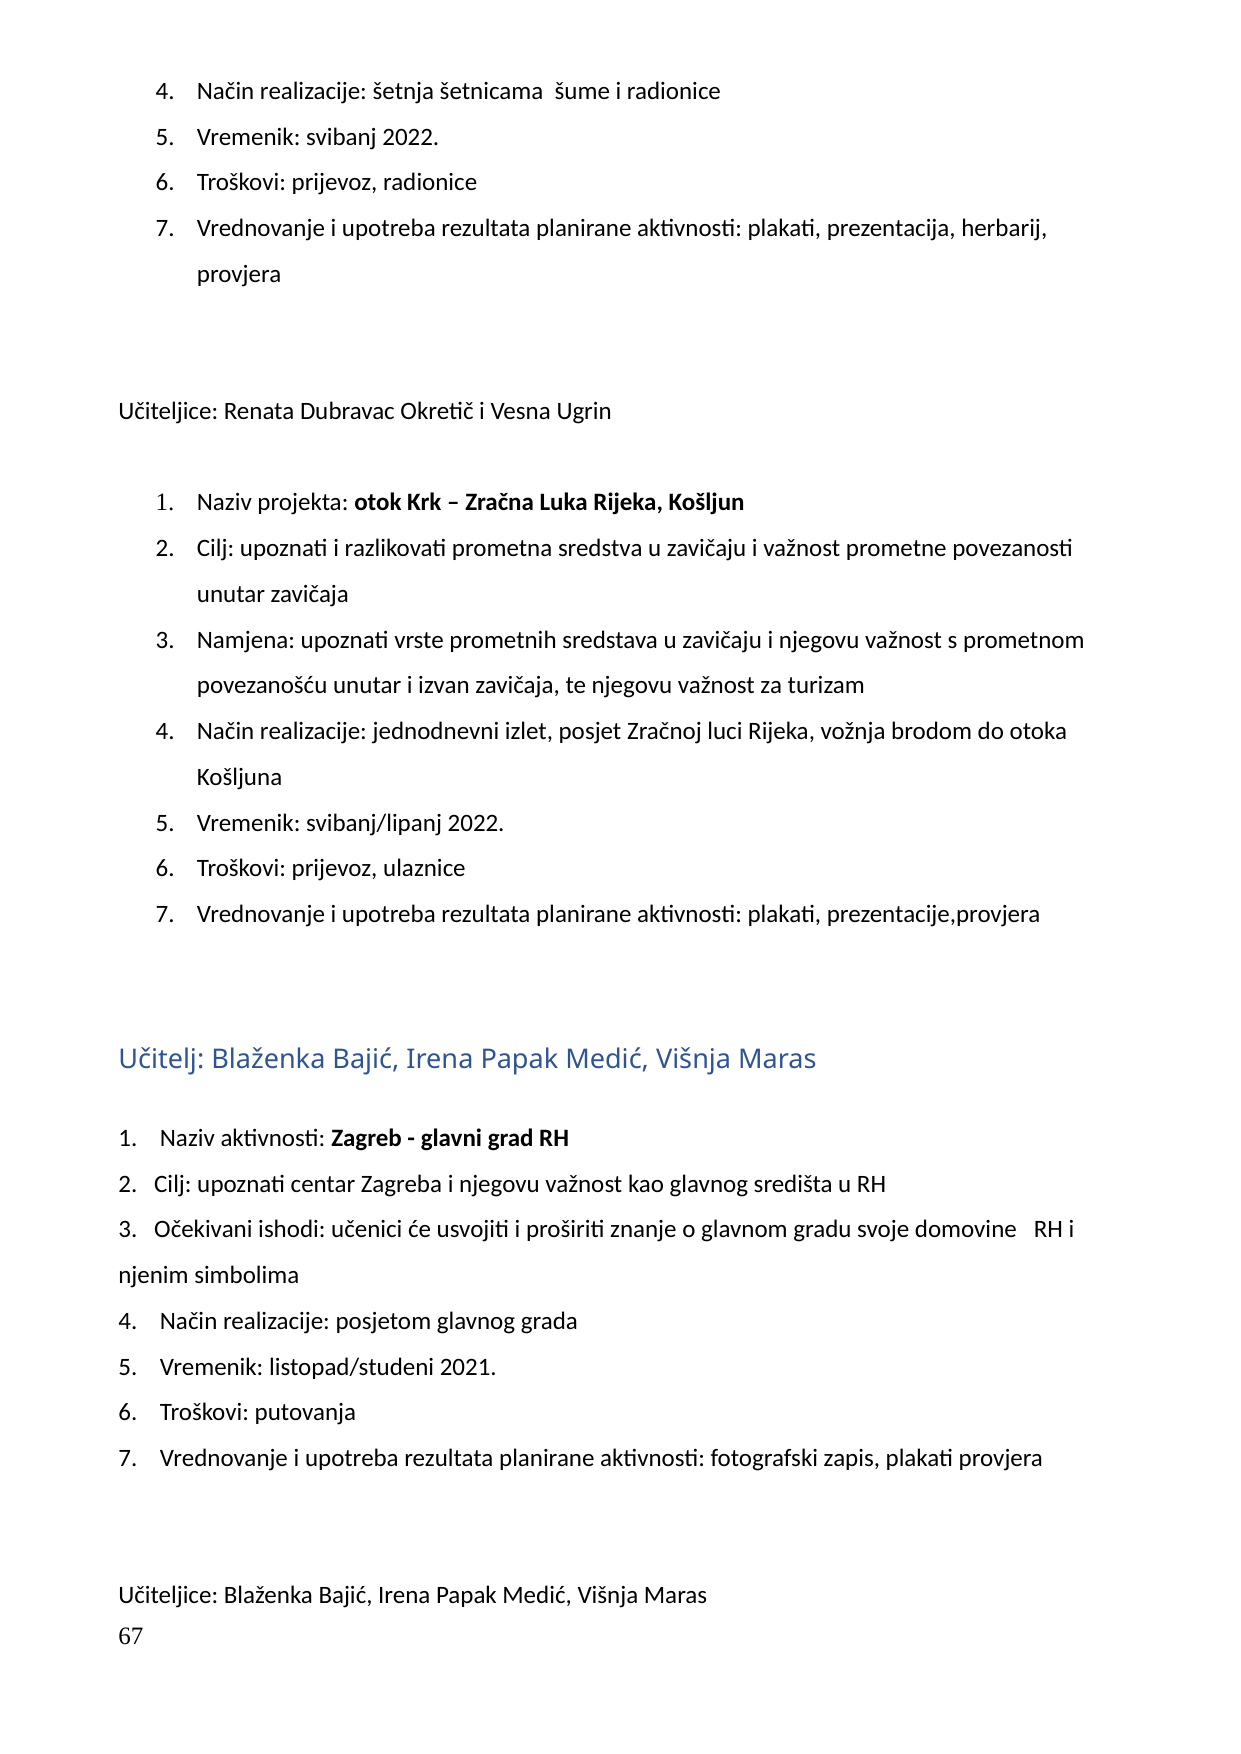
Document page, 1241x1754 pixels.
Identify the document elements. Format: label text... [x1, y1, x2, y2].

list Vremenik: svibanj 2022. [155, 121, 1122, 151]
list Naziv projekta: otok Krk – Zračna Luka Rijeka, Košljun [155, 487, 1122, 517]
text Učiteljice: Renata Dubravac Okretič i Vesna Ugrin [118, 395, 1122, 426]
list Troškovi: prijevoz, ulaznice [155, 852, 1122, 883]
text 7. Vrednovanje i upotreba rezultata planirane aktivnosti: fotografski zapis, plakati provjera [118, 1442, 1122, 1473]
list Način realizacije: šetnja šetnicama šume i radionice [155, 75, 1122, 106]
text 4. Način realizacije: posjetom glavnog grada [118, 1305, 1122, 1336]
text 2. Cilj: upoznati centar Zagreba i njegovu važnost kao glavnog središta u RH [118, 1168, 1122, 1198]
text 1. Naziv aktivnosti: Zagreb - glavni grad RH [118, 1122, 1122, 1153]
text 5. Vremenik: listopad/studeni 2021. [118, 1351, 1122, 1381]
list Vrednovanje i upotreba rezultata planirane aktivnosti: plakati, prezentacije,provjera [155, 898, 1122, 929]
text 6. Troškovi: putovanja [118, 1396, 1122, 1427]
subtitle Učiteljice: Blaženka Bajić, Irena Papak Medić, Višnja Maras [118, 1579, 1122, 1610]
list Način realizacije: jednodnevni izlet, posjet Zračnoj luci Rijeka, vožnja brodom do otoka Košljuna [155, 715, 1122, 791]
list Vrednovanje i upotreba rezultata planirane aktivnosti: plakati, prezentacija, herbarij, provjera [155, 212, 1122, 288]
subtitle Učitelj: Blaženka Bajić, Irena Papak Medić, Višnja Maras [118, 1039, 1122, 1076]
list Vremenik: svibanj/lipanj 2022. [155, 807, 1122, 837]
text 3. Očekivani ishodi: učenici će usvojiti i proširiti znanje o glavnom gradu svoje domovine RH i njenim simbolima [118, 1213, 1122, 1290]
list Namjena: upoznati vrste prometnih sredstava u zavičaju i njegovu važnost s prometnom povezanošću unutar i izvan zavičaja, te njegovu važnost za turizam [155, 624, 1122, 700]
list Troškovi: prijevoz, radionice [155, 166, 1122, 197]
list Cilj: upoznati i razlikovati prometna sredstva u zavičaju i važnost prometne povezanosti unutar zavičaja [155, 532, 1122, 608]
